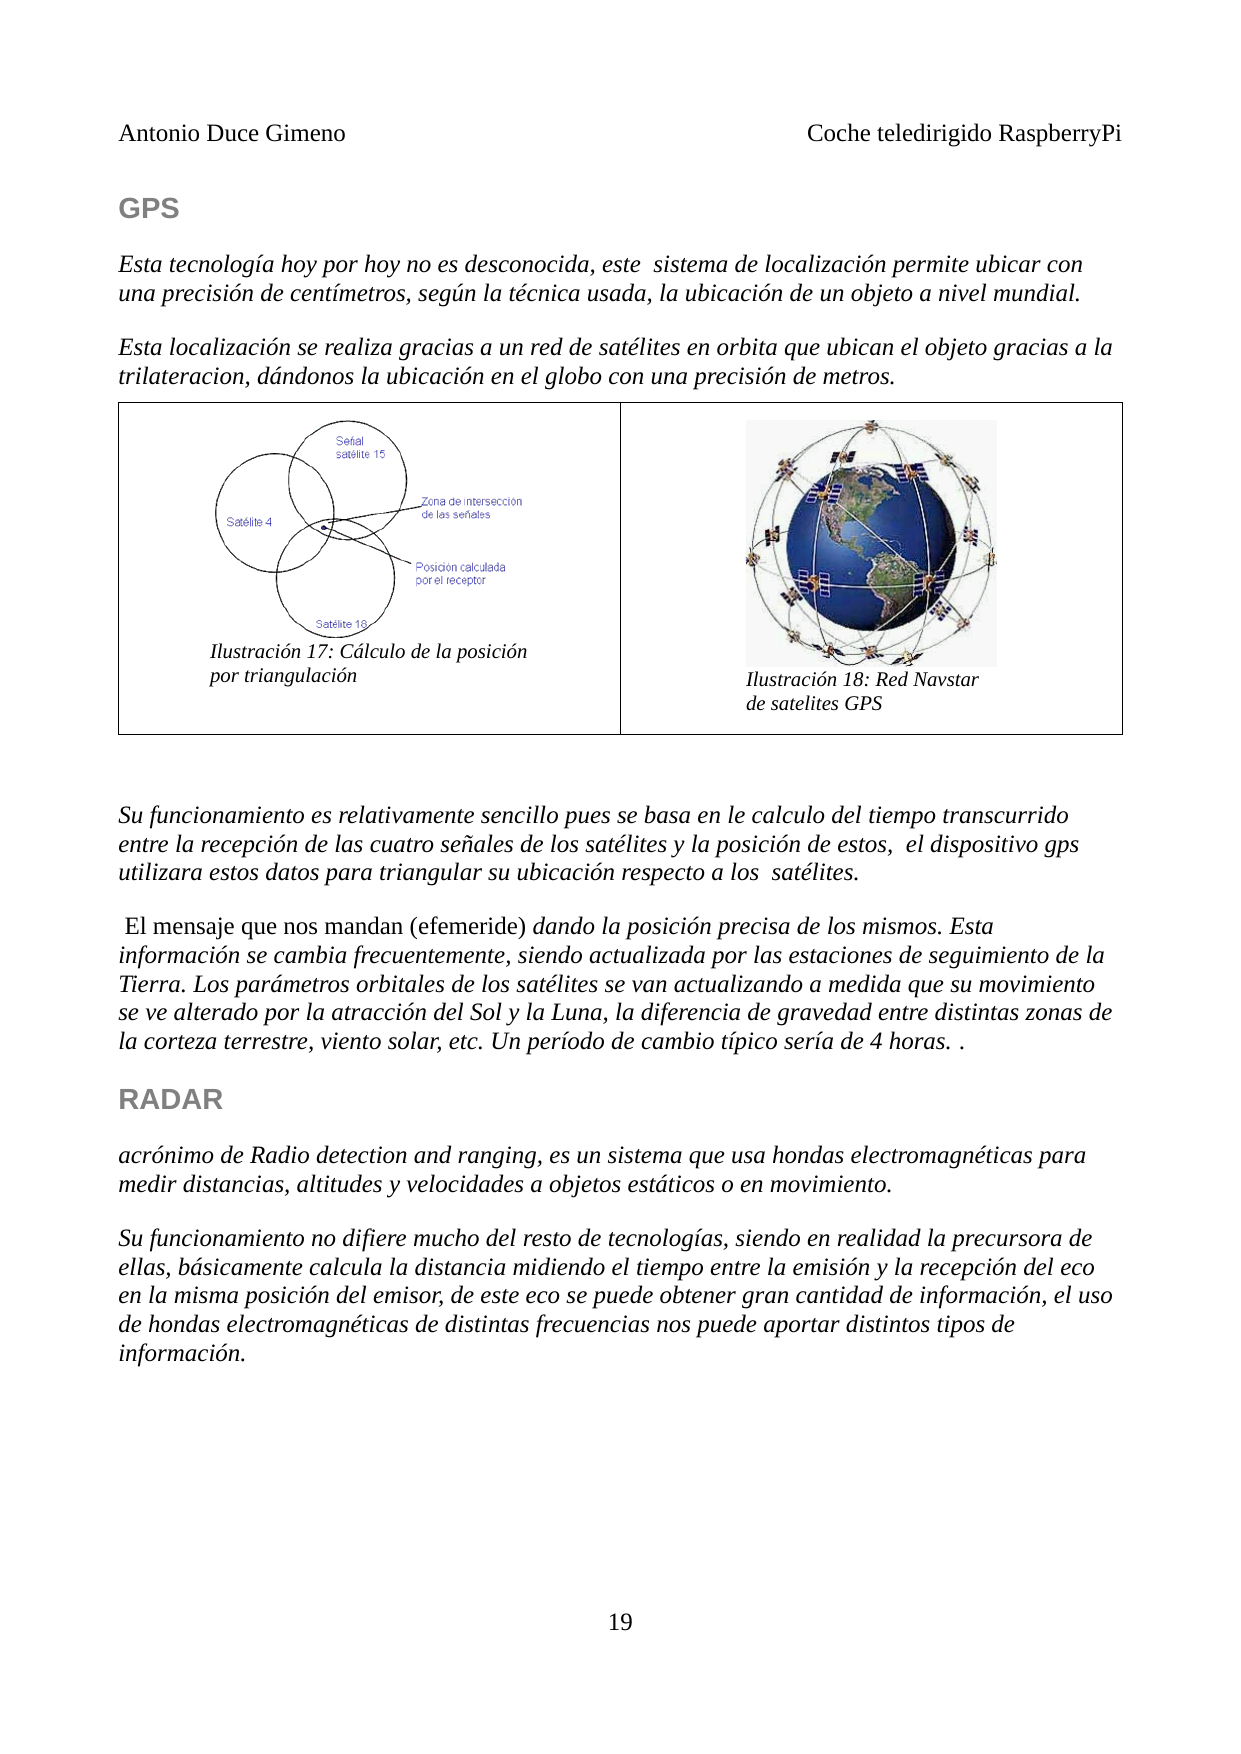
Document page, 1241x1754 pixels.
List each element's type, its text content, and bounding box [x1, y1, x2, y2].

table_header [119, 403, 620, 733]
text Su funcionamiento no difiere mucho del resto de tecnologías, siendo en realidad la precursora de ellas, básicamente calcula la distancia midiendo el tiempo entre la emisión y la recepción del eco en la misma posición del emisor, de este eco se puede obtener gran cantidad de información, el uso de hondas electromagnéticas de distintas frecuencias nos puede aportar distintos tipos de información. [118, 1223, 1122, 1367]
picture [209, 420, 529, 639]
table_header [621, 715, 1122, 733]
subtitle RADAR [118, 1082, 1122, 1116]
subtitle GPS [118, 191, 1122, 224]
text acrónimo de Radio detection and ranging, es un sistema que usa hondas electromagnéticas para medir distancias, altitudes y velocidades a objetos estáticos o en movimiento. [118, 1141, 1122, 1198]
picture [745, 420, 997, 667]
text Su funcionamiento es relativamente sencillo pues se basa en le calculo del tiempo transcurrido entre la recepción de las cuatro señales de los satélites y la posición de estos, el dispositivo gps utilizara estos datos para triangular su ubicación respecto a los satélites. [118, 800, 1122, 886]
text El mensaje que nos mandan (efemeride) dando la posición precisa de los mismos. Esta información se cambia frecuentemente, siendo actualizada por las estaciones de seguimiento de la Tierra. Los parámetros orbitales de los satélites se van actualizando a medida que su movimiento se ve alterado por la atracción del Sol y la Luna, la diferencia de gravedad entre distintas zonas de la corteza terrestre, viento solar, etc. Un período de cambio típico sería de 4 horas. . [118, 911, 1122, 1055]
text Esta localización se realiza gracias a un red de satélites en orbita que ubican el objeto gracias a la trilateracion, dándonos la ubicación en el globo con una precisión de metros. [118, 332, 1122, 389]
table_header [621, 403, 1122, 714]
text Esta tecnología hoy por hoy no es desconocida, este sistema de localización permite ubicar con una precisión de centímetros, según la técnica usada, la ubicación de un objeto a nivel mundial. [118, 249, 1122, 307]
